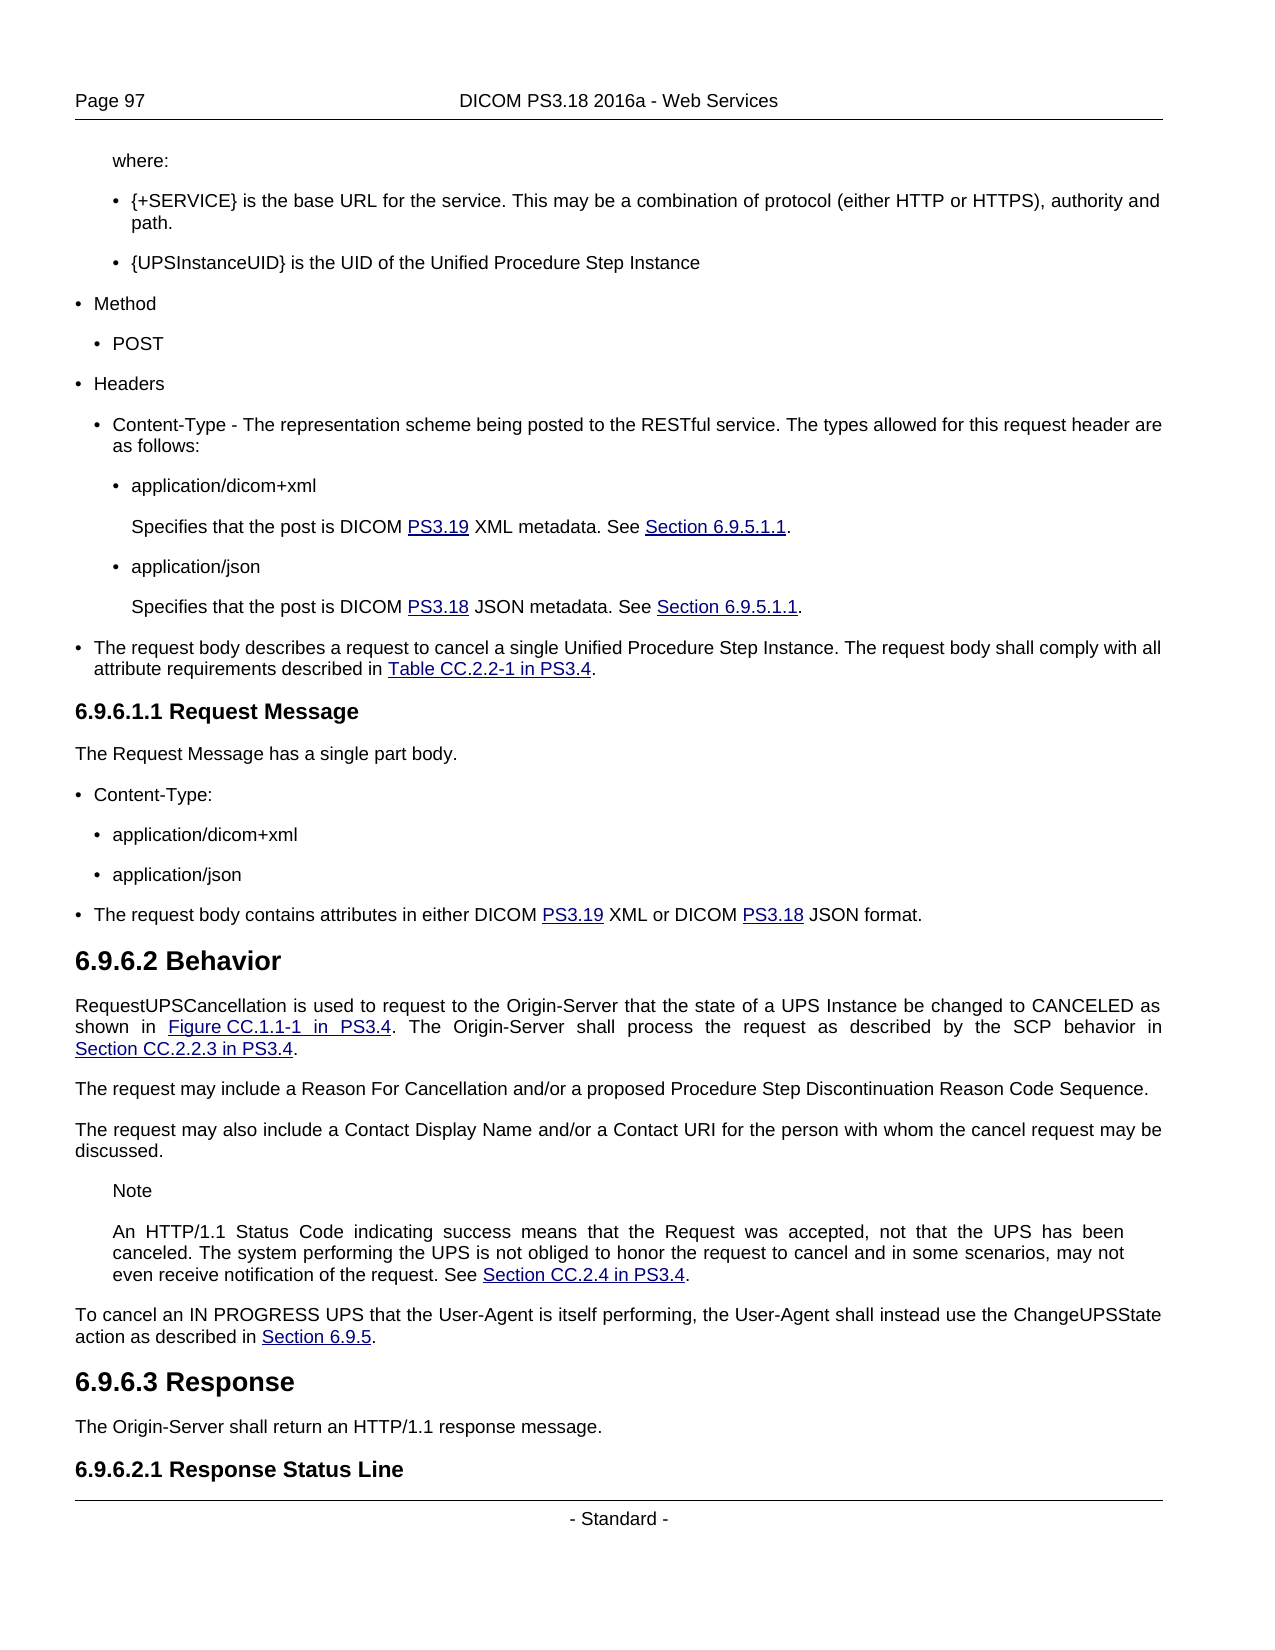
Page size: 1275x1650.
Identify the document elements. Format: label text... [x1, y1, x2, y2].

text 6.9.6.2 Behavior [75, 944, 1162, 976]
list {+SERVICE} is the base URL for the service. This may be a combination of protocol (either HTTP or HTTPS), authority and path. [112, 190, 1162, 233]
list application/dicom+xml [112, 475, 1162, 497]
list application/json [94, 864, 1162, 886]
text The request may include a Reason For Cancellation and/or a proposed Procedure Step Discontinuation Reason Code Sequence. [75, 1078, 1162, 1099]
text 6.9.6.1.1 Request Message [75, 698, 1162, 724]
list Headers [75, 373, 1162, 395]
text To cancel an IN PROGRESS UPS that the User-Agent is itself performing, the User-Agent shall instead use the ChangeUPSState action as described in Section 6.9.5. [75, 1304, 1162, 1347]
list Method [75, 292, 1162, 314]
text Note [112, 1180, 1125, 1202]
list where: [94, 150, 1162, 172]
list POST [94, 333, 1162, 354]
list {UPSInstanceUID} is the UID of the Unified Procedure Step Instance [112, 252, 1162, 274]
list Content-Type: [75, 783, 1162, 805]
list The request body contains attributes in either DICOM PS3.19 XML or DICOM PS3.18 JSON format. [75, 904, 1162, 926]
text The Origin-Server shall return an HTTP/1.1 response message. [75, 1416, 1162, 1437]
text The Request Message has a single part body. [75, 743, 1162, 764]
text An HTTP/1.1 Status Code indicating success means that the Request was accepted, not that the UPS has been canceled. The system performing the UPS is not obliged to honor the request to cancel and in some scenarios, may not even receive notification of the request. See Section CC.2.4 in PS3.4. [112, 1221, 1125, 1285]
text The request may also include a Contact Display Name and/or a Contact URI for the person with whom the cancel request may be discussed. [75, 1118, 1162, 1161]
text 6.9.6.3 Response [75, 1366, 1162, 1397]
list Content-Type - The representation scheme being posted to the RESTful service. The types allowed for this request header are as follows: [94, 413, 1162, 457]
list Specifies that the post is DICOM PS3.19 XML metadata. See Section 6.9.5.1.1. [112, 516, 1162, 537]
list application/json [112, 556, 1162, 577]
list Specifies that the post is DICOM PS3.18 JSON metadata. See Section 6.9.5.1.1. [112, 596, 1162, 618]
list The request body describes a request to cancel a single Unified Procedure Step Instance. The request body shall comply with all attribute requirements described in Table CC.2.2-1 in PS3.4. [75, 637, 1162, 680]
text RequestUPSCancellation is used to request to the Origin-Server that the state of a UPS Instance be changed to CANCELED as shown in Figure CC.1.1-1 in PS3.4. The Origin-Server shall process the request as described by the SCP behavior in Section CC.2.2.3 in PS3.4. [75, 994, 1162, 1059]
list application/dicom+xml [94, 824, 1162, 845]
text 6.9.6.2.1 Response Status Line [75, 1456, 1162, 1482]
